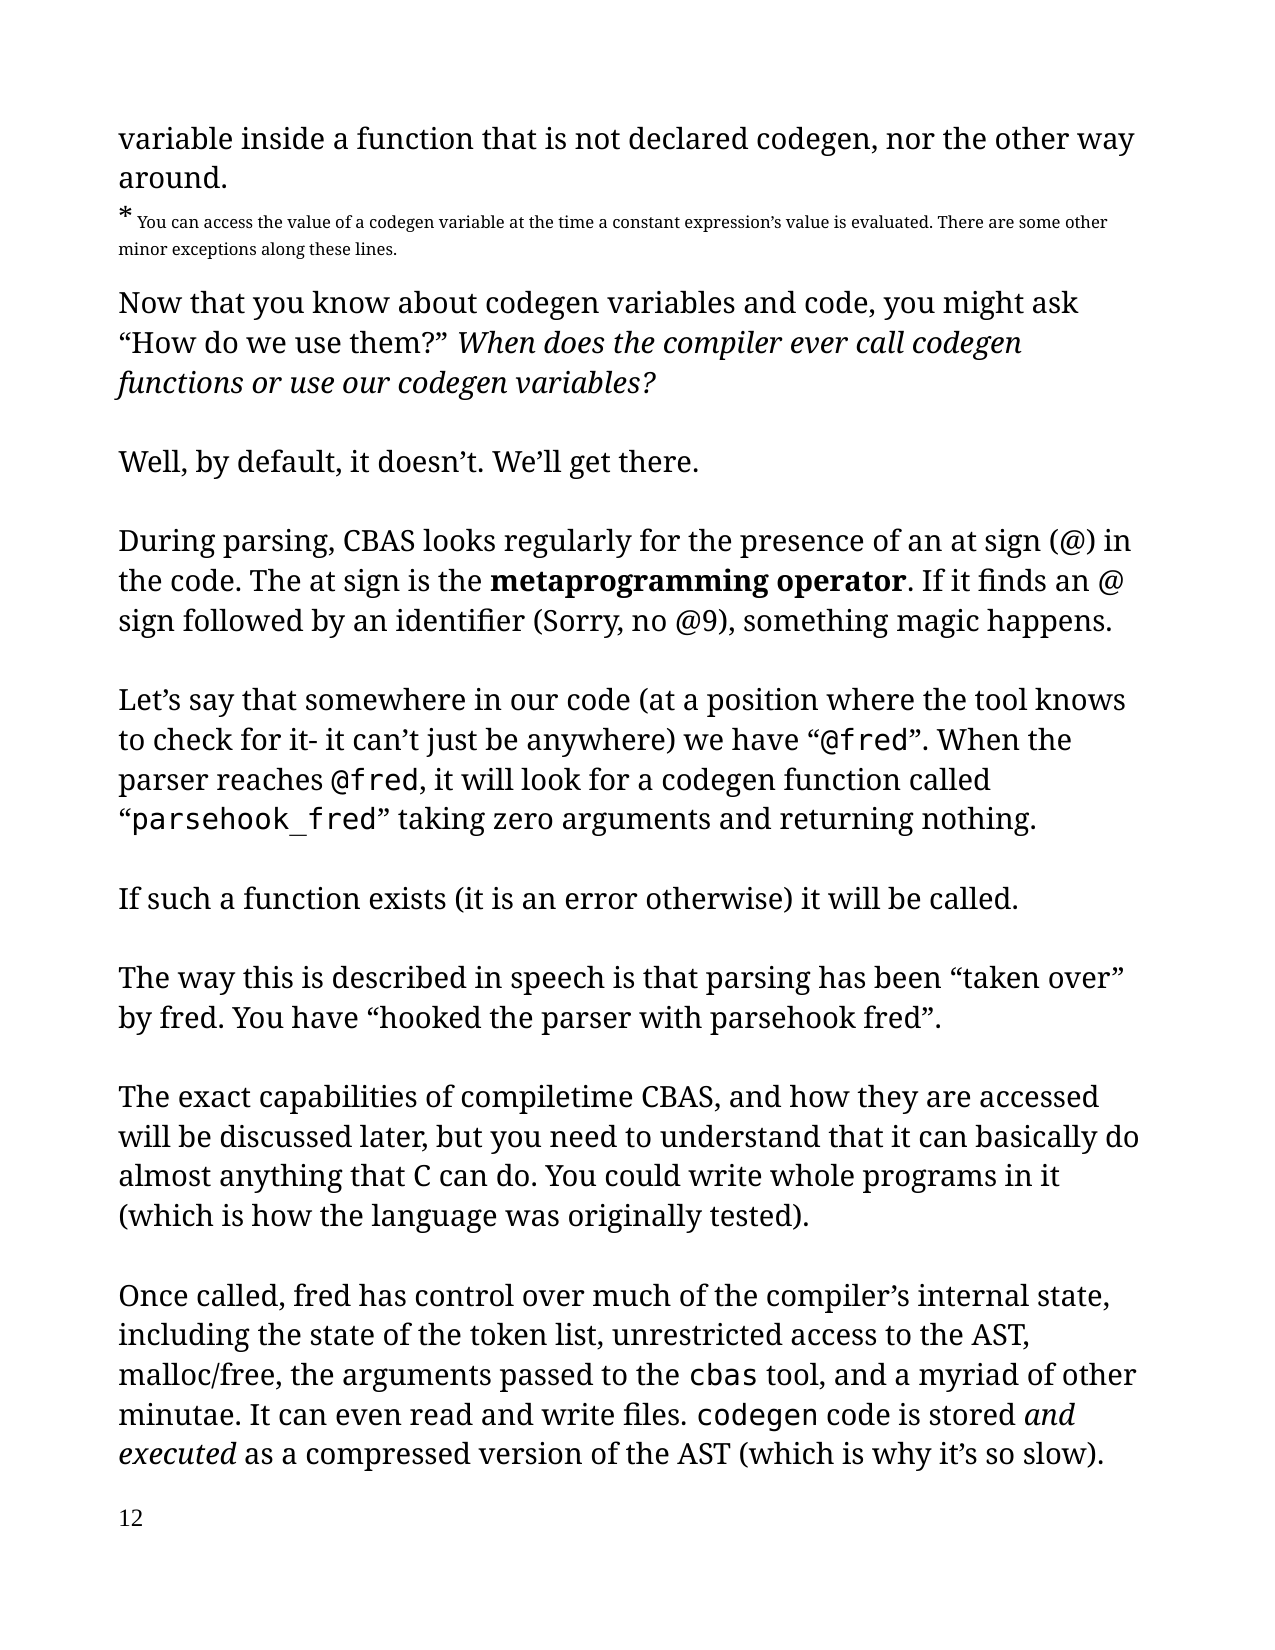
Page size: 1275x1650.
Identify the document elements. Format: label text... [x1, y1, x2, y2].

text Once called, fred has control over much of the compiler’s internal state, including the state of the token list, unrestricted access to the AST, malloc/free, the arguments passed to the cbas tool, and a myriad of other minutae. It can even read and write files. codegen code is stored and executed as a compressed version of the AST (which is why it’s so slow). [118, 1275, 1157, 1473]
text variable inside a function that is not declared codegen, nor the other way around. [118, 118, 1157, 197]
text * You can access the value of a codegen variable at the time a constant expression’s value is evaluated. There are some other minor exceptions along these lines. [118, 197, 1157, 260]
text During parsing, CBAS looks regularly for the presence of an at sign (@) in the code. The at sign is the metaprogramming operator. If it finds an @ sign followed by an identifier (Sorry, no @9), something magic happens. [118, 521, 1157, 640]
text The way this is described in speech is that parsing has been “taken over” by fred. You have “hooked the parser with parsehook fred”. [118, 957, 1157, 1037]
text The exact capabilities of compiletime CBAS, and how they are accessed will be discussed later, but you need to understand that it can basically do almost anything that C can do. You could write whole programs in it (which is how the language was originally tested). [118, 1076, 1157, 1235]
text Well, by default, it doesn’t. We’ll get there. [118, 441, 1157, 481]
text If such a function exists (it is an error otherwise) it will be called. [118, 878, 1157, 918]
text Let’s say that somewhere in our code (at a position where the tool knows to check for it- it can’t just be anywhere) we have “@fred”. When the parser reaches @fred, it will look for a codegen function called “parsehook_fred” taking zero arguments and returning nothing. [118, 679, 1157, 838]
text Now that you know about codegen variables and code, you might ask “How do we use them?” When does the compiler ever call codegen functions or use our codegen variables? [118, 283, 1157, 402]
